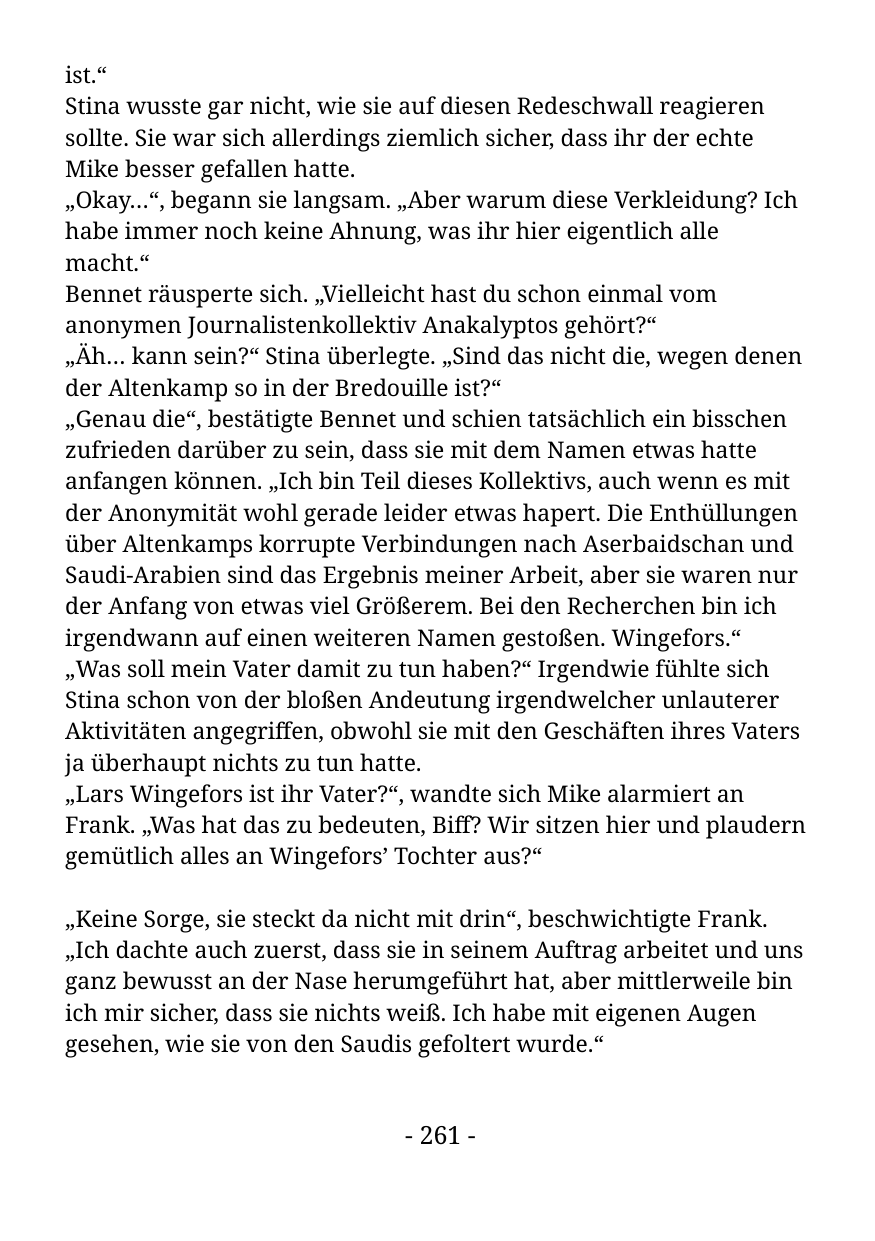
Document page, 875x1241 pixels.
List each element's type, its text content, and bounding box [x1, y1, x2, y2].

text ist.“ Stina wusste gar nicht, wie sie auf diesen Redeschwall reagieren sollte. Sie war sich allerdings ziemlich sicher, dass ihr der echte Mike besser gefallen hatte. „Okay…“, begann sie langsam. „Aber warum diese Verkleidung? Ich habe immer noch keine Ahnung, was ihr hier eigentlich alle macht.“ Bennet räusperte sich. „Vielleicht hast du schon einmal vom anonymen Journalistenkollektiv Anakalyptos gehört?“ „Äh… kann sein?“ Stina überlegte. „Sind das nicht die, wegen denen der Altenkamp so in der Bredouille ist?“ „Genau die“, bestätigte Bennet und schien tatsächlich ein bisschen zufrieden darüber zu sein, dass sie mit dem Namen etwas hatte anfangen können. „Ich bin Teil dieses Kollektivs, auch wenn es mit der Anonymität wohl gerade leider etwas hapert. Die Enthüllungen über Altenkamps korrupte Verbindungen nach Aserbaidschan und Saudi-Arabien sind das Ergebnis meiner Arbeit, aber sie waren nur der Anfang von etwas viel Größerem. Bei den Recherchen bin ich irgendwann auf einen weiteren Namen gestoßen. Wingefors.“ „Was soll mein Vater damit zu tun haben?“ Irgendwie fühlte sich Stina schon von der bloßen Andeutung irgendwelcher unlauterer Aktivitäten angegriffen, obwohl sie mit den Geschäften ihres Vaters ja überhaupt nichts zu tun hatte. „Lars Wingefors ist ihr Vater?“, wandte sich Mike alarmiert an Frank. „Was hat das zu bedeuten, Biff? Wir sitzen hier und plaudern gemütlich alles an Wingefors’ Tochter aus?“ [65, 59, 809, 872]
text „Keine Sorge, sie steckt da nicht mit drin“, beschwichtigte Frank. „Ich dachte auch zuerst, dass sie in seinem Auftrag arbeitet und uns ganz bewusst an der Nase herumgeführt hat, aber mittlerweile bin ich mir sicher, dass sie nichts weiß. Ich habe mit eigenen Augen gesehen, wie sie von den Saudis gefoltert wurde.“ [65, 903, 809, 1059]
